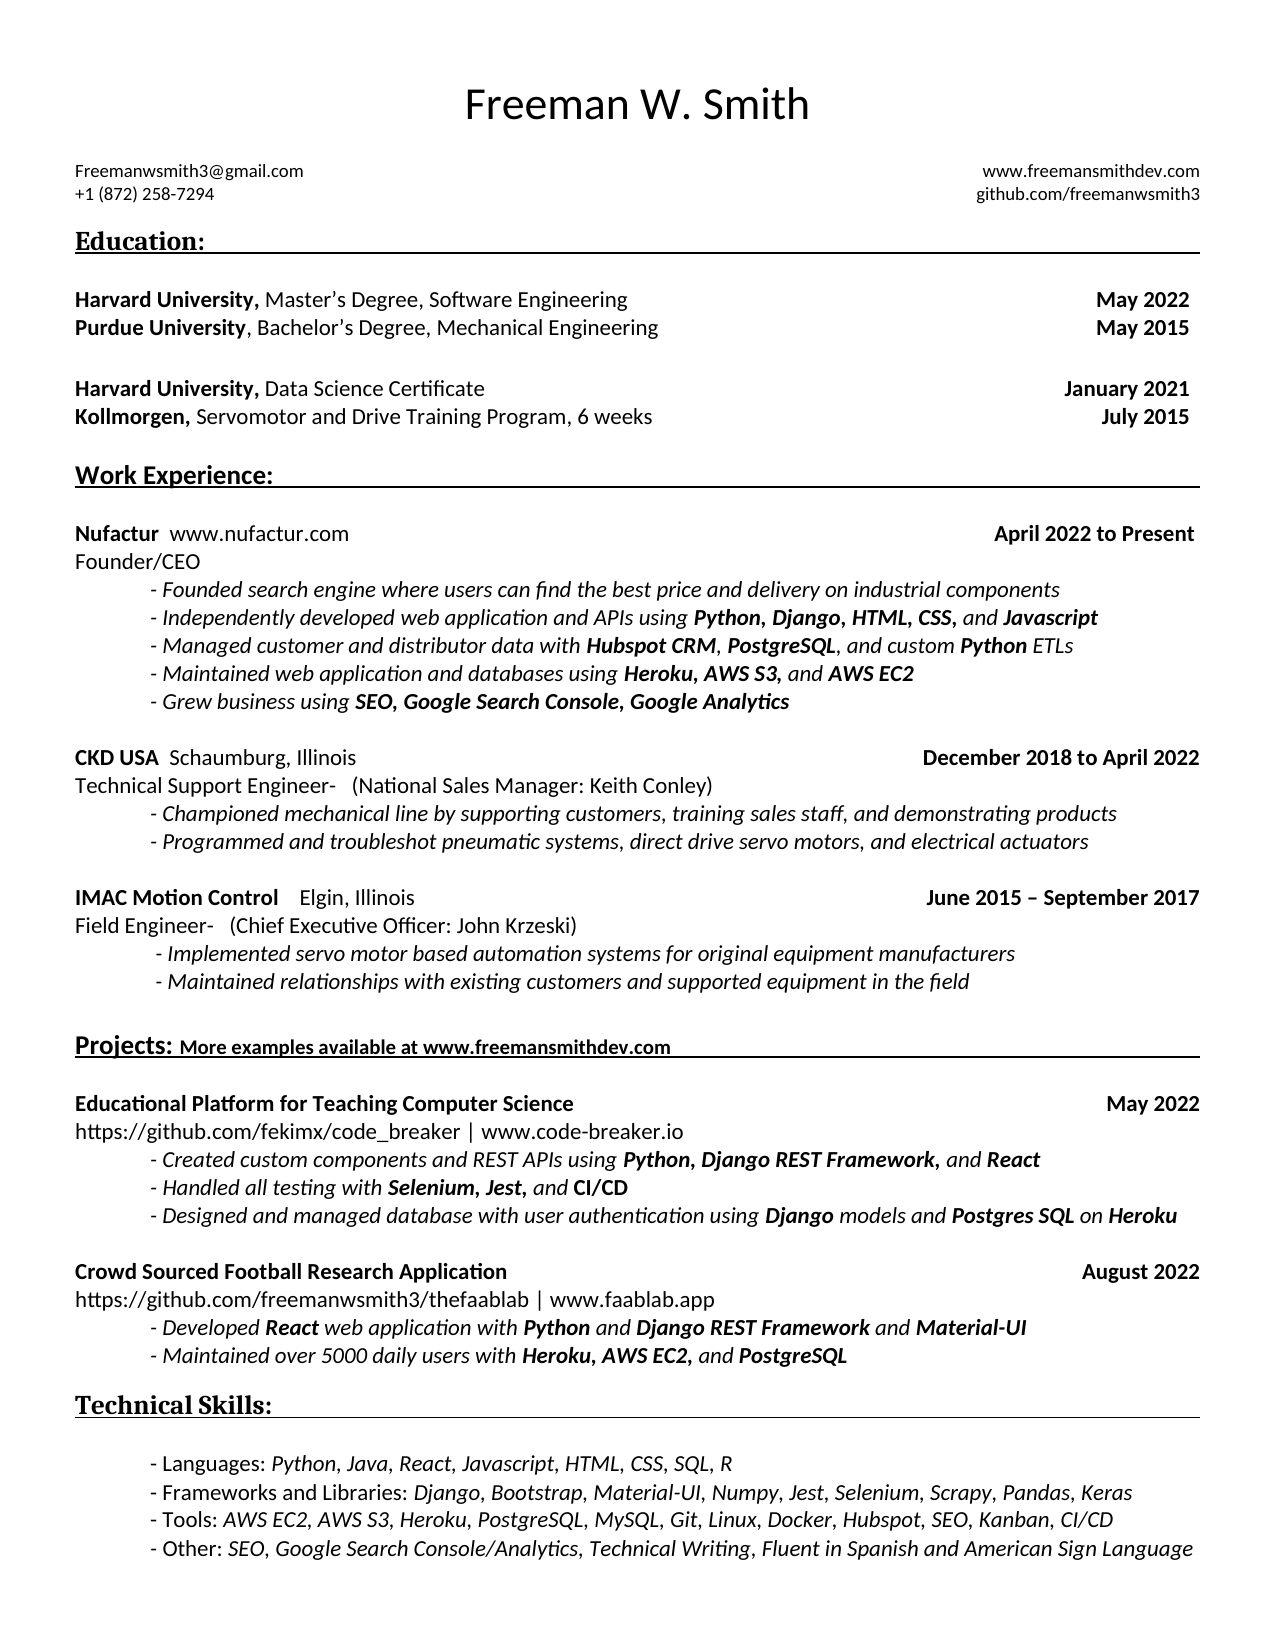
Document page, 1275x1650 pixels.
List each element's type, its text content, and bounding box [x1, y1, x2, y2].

text Freemanwsmith3@gmail.com www.freemansmithdev.com [75, 159, 1200, 182]
text Nufactur www.nufactur.com April 2022 to Present [75, 519, 1200, 547]
text CKD USA Schaumburg, Illinois December 2018 to April 2022 [75, 743, 1200, 771]
text Technical Support Engineer- (National Sales Manager: Keith Conley) [75, 771, 1200, 799]
text Freeman W. Smith [75, 75, 1200, 131]
text - Programmed and troubleshot pneumatic systems, direct drive servo motors, and electrical actuators [75, 827, 1200, 855]
text Work Experience: [75, 458, 1200, 486]
text Field Engineer- (Chief Executive Officer: John Krzeski) [75, 911, 1200, 939]
text Purdue University, Bachelor’s Degree, Mechanical Engineering May 2015 [75, 313, 1200, 341]
text Founder/CEO [75, 547, 1200, 575]
text Crowd Sourced Football Research Application August 2022 [75, 1257, 1200, 1286]
text - Designed and managed database with user authentication using Django models and Postgres SQL on Heroku [75, 1201, 1200, 1229]
text https://github.com/freemanwsmith3/thefaablab | www.faablab.app [75, 1286, 1200, 1313]
text - Tools: AWS EC2, AWS S3, Heroku, PostgreSQL, MySQL, Git, Linux, Docker, Hubspot, SEO, Kanban, CI/CD [75, 1506, 1200, 1534]
text - Grew business using SEO, Google Search Console, Google Analytics [75, 687, 1200, 715]
text - Maintained relationships with existing customers and supported equipment in the field [150, 967, 1200, 995]
subtitle [75, 1418, 1200, 1422]
text - Maintained web application and databases using Heroku, AWS S3, and AWS EC2 [75, 659, 1200, 687]
text - Frameworks and Libraries: Django, Bootstrap, Material-UI, Numpy, Jest, Selenium, Scrapy, Pandas, Keras [75, 1478, 1200, 1506]
text Projects: More examples available at www.freemansmithdev.com [75, 1028, 1200, 1056]
text https://github.com/fekimx/code_breaker | www.code-breaker.io [75, 1117, 1200, 1145]
subtitle Technical Skills: [75, 1390, 1200, 1417]
text - Independently developed web application and APIs using Python, Django, HTML, CSS, and Javascript [75, 603, 1200, 631]
text - Maintained over 5000 daily users with Heroku, AWS EC2, and PostgreSQL [75, 1342, 1200, 1369]
text - Founded search engine where users can find the best price and delivery on industrial components [75, 575, 1200, 603]
text - Created custom components and REST APIs using Python, Django REST Framework, and React [75, 1145, 1200, 1173]
text - Championed mechanical line by supporting customers, training sales staff, and demonstrating products [75, 799, 1200, 827]
text - Managed customer and distributor data with Hubspot CRM, PostgreSQL, and custom Python ETLs [75, 631, 1200, 659]
text - Developed React web application with Python and Django REST Framework and Material-UI [75, 1313, 1200, 1342]
text Kollmorgen, Servomotor and Drive Training Program, 6 weeks July 2015 [75, 402, 1200, 430]
subtitle Education: [75, 226, 1200, 252]
text IMAC Motion Control Elgin, Illinois June 2015 – September 2017 [75, 883, 1200, 911]
text +1 (872) 258-7294 github.com/freemanwsmith3 [75, 182, 1200, 205]
text - Handled all testing with Selenium, Jest, and CI/CD [75, 1173, 1200, 1201]
text Harvard University, Master’s Degree, Software Engineering May 2022 [75, 285, 1200, 313]
text - Other: SEO, Google Search Console/Analytics, Technical Writing, Fluent in Spanish and American Sign Language [75, 1534, 1200, 1562]
text - Languages: Python, Java, React, Javascript, HTML, CSS, SQL, R [75, 1449, 1200, 1478]
text - Implemented servo motor based automation systems for original equipment manufacturers [75, 939, 1200, 967]
text Educational Platform for Teaching Computer Science May 2022 [75, 1089, 1200, 1117]
text Harvard University, Data Science Certificate January 2021 [75, 374, 1200, 402]
